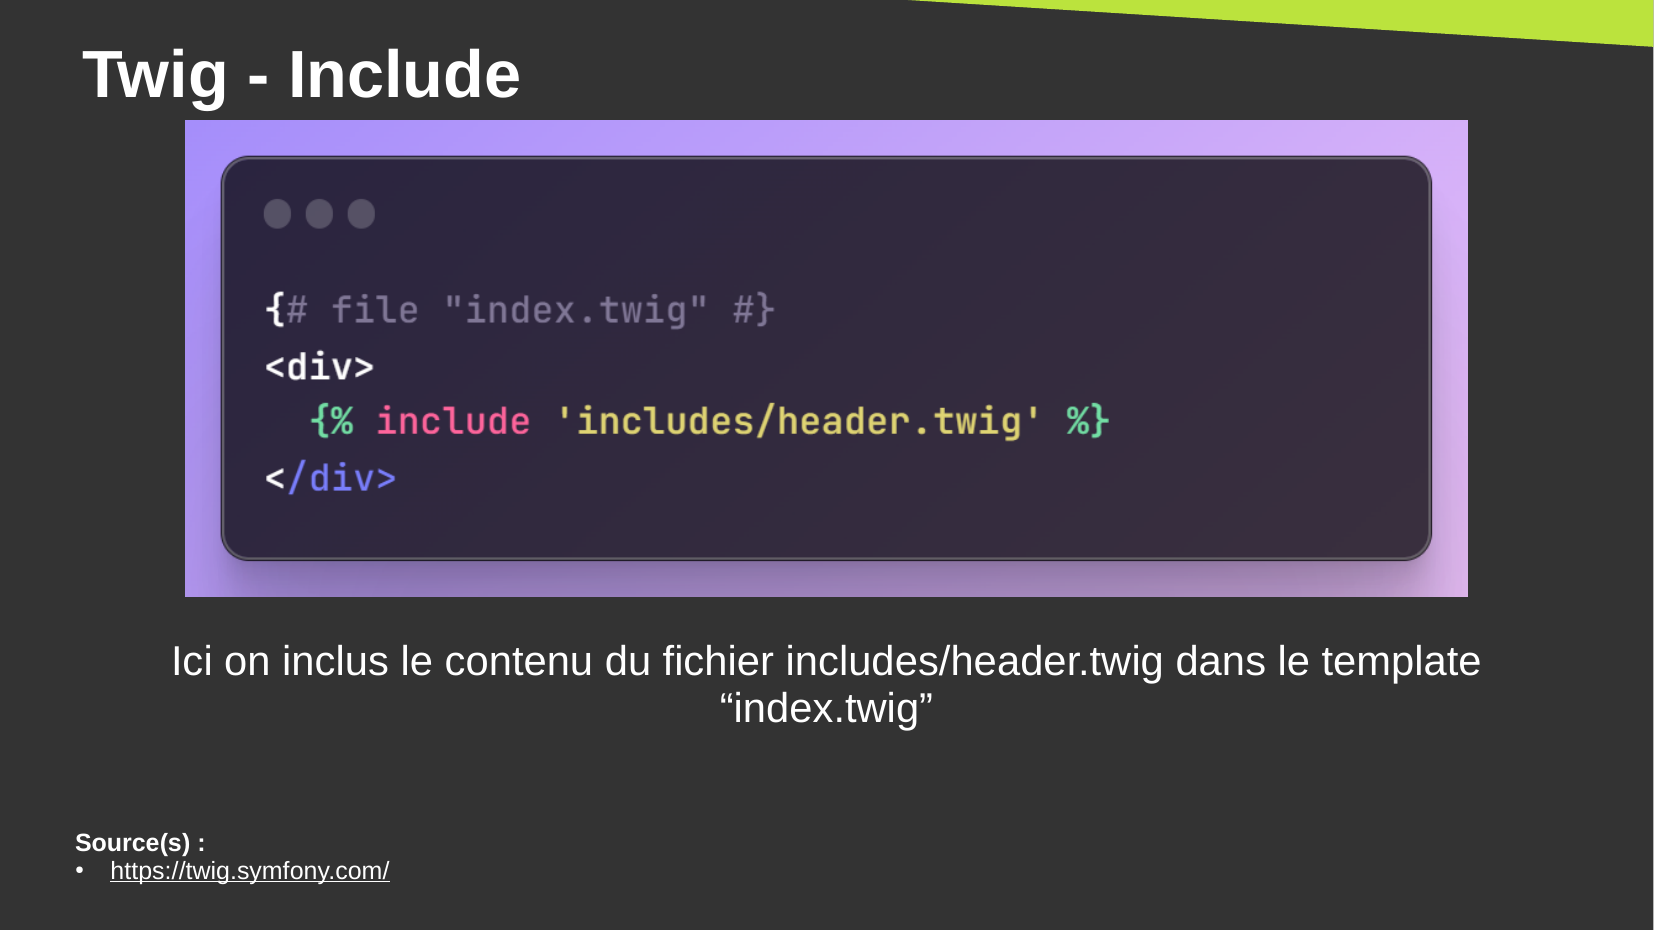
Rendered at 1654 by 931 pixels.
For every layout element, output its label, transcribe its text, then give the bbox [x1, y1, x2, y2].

picture [185, 120, 1468, 597]
title Twig - Include [82, 37, 1571, 112]
list Ici on inclus le contenu du fichier includes/header.twig dans le template “index.twig” [64, 637, 1589, 774]
text_box Source(s) : https://twig.symfony.com/ [60, 821, 1546, 931]
text_box [907, 0, 1654, 47]
